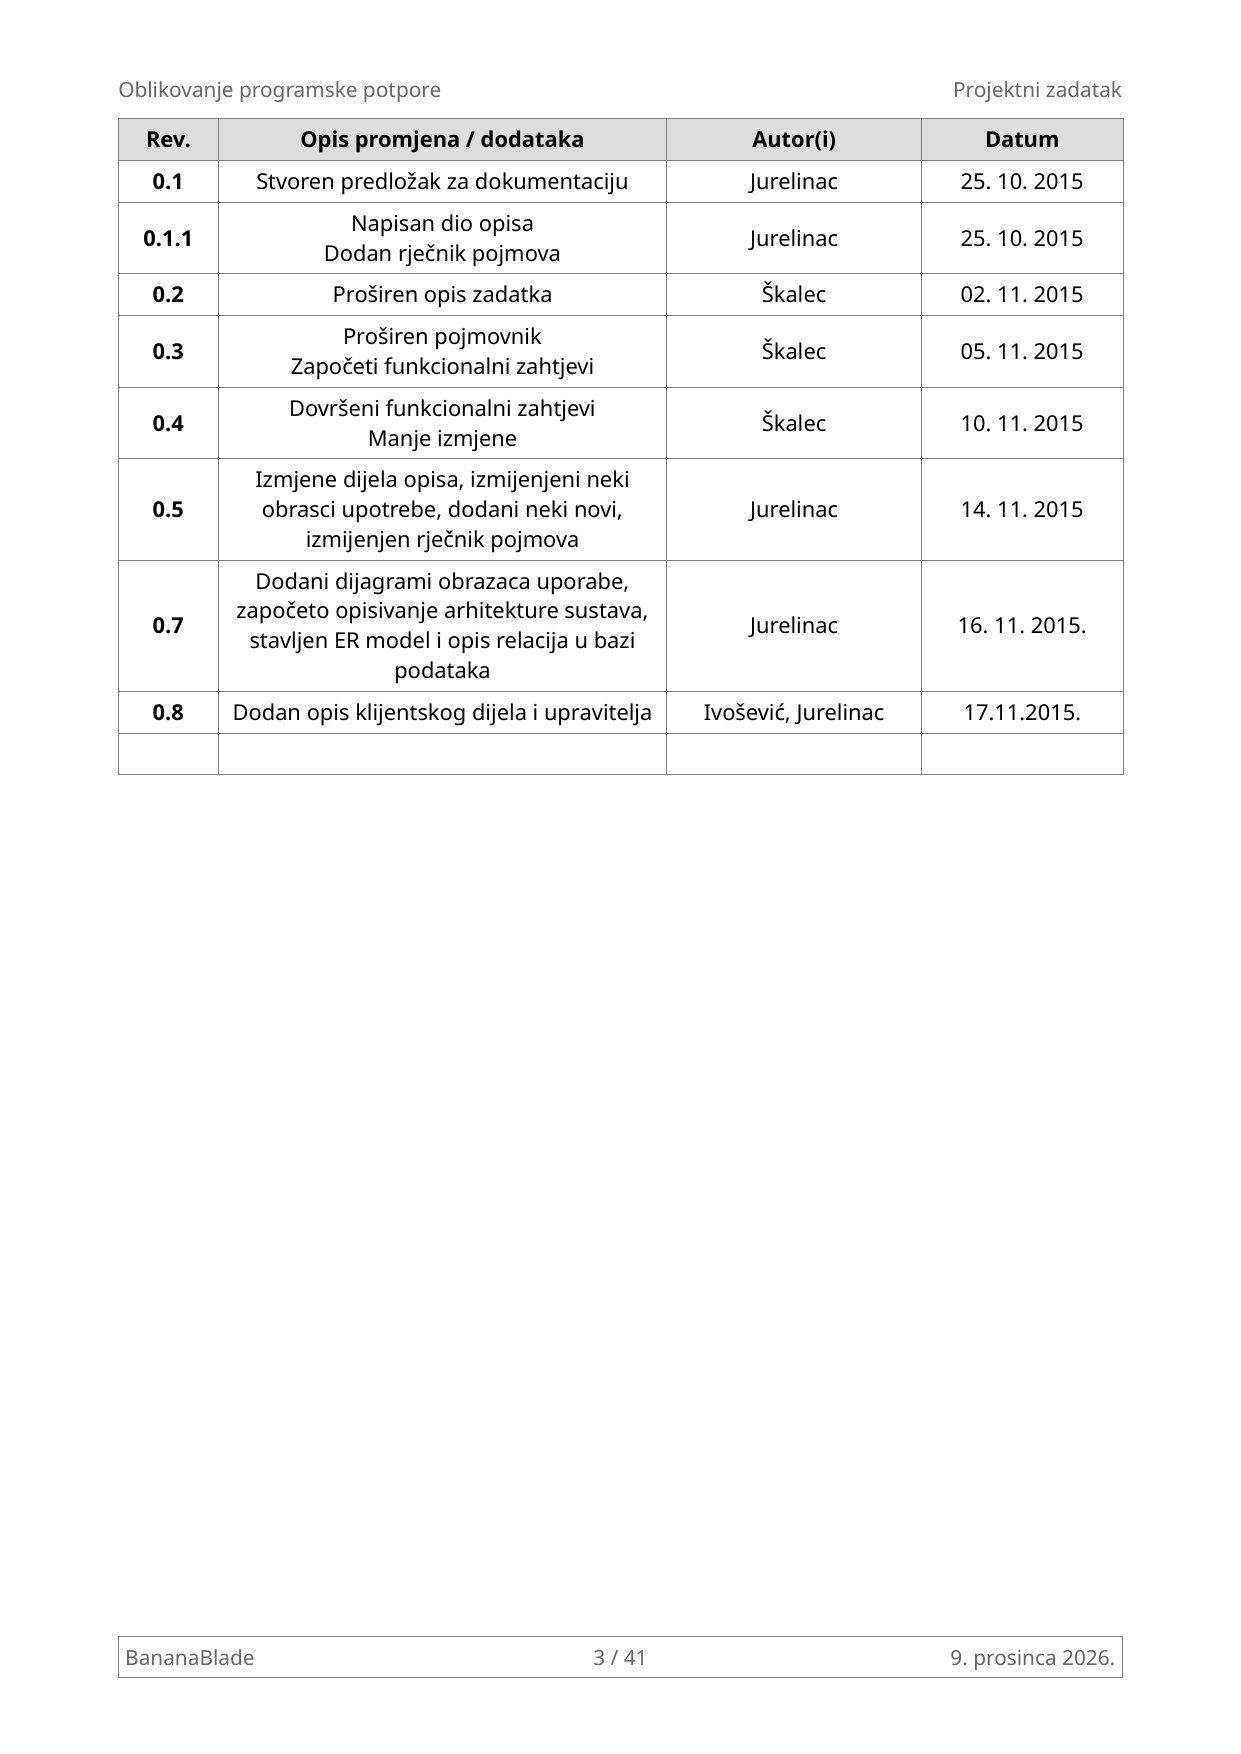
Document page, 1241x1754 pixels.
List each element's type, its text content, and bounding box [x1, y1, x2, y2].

table_cell Dodan opis klijentskog dijela i upravitelja [219, 692, 666, 732]
table_cell 10. 11. 2015 [922, 388, 1123, 458]
table_cell 0.1 [119, 161, 218, 202]
table_cell 02. 11. 2015 [922, 274, 1123, 315]
table_cell Dovršeni funkcionalni zahtjevi Manje izmjene [219, 388, 666, 458]
table_cell Jurelinac [667, 161, 921, 202]
table_cell 0.8 [119, 692, 218, 732]
table_cell 0.2 [119, 274, 218, 315]
table_cell 05. 11. 2015 [922, 316, 1123, 387]
table_cell 25. 10. 2015 [922, 161, 1123, 202]
table_cell Proširen pojmovnik Započeti funkcionalni zahtjevi [219, 316, 666, 387]
table_header Autor(i) [667, 119, 921, 160]
table_cell 0.5 [119, 459, 218, 559]
table_header Opis promjena / dodataka [219, 119, 666, 160]
table_cell Proširen opis zadatka [219, 274, 666, 315]
table_cell 0.1.1 [119, 203, 218, 273]
table_cell Škalec [667, 274, 921, 315]
table_cell Ivošević, Jurelinac [667, 692, 921, 732]
table_cell 25. 10. 2015 [922, 203, 1123, 273]
table_cell 0.7 [119, 561, 218, 691]
table_cell 0.4 [119, 388, 218, 458]
table_cell 0.3 [119, 316, 218, 387]
table_cell 17.11.2015. [922, 692, 1123, 732]
table_cell 14. 11. 2015 [922, 459, 1123, 559]
table_cell 16. 11. 2015. [922, 561, 1123, 691]
table_cell [119, 734, 218, 774]
table_header Rev. [119, 119, 218, 160]
table_cell Dodani dijagrami obrazaca uporabe, započeto opisivanje arhitekture sustava, stavljen ER model i opis relacija u bazi podataka [219, 561, 666, 691]
table_header Datum [922, 119, 1123, 160]
table_cell Škalec [667, 388, 921, 458]
table_cell [922, 734, 1123, 774]
table_cell Jurelinac [667, 561, 921, 691]
table_cell Jurelinac [667, 459, 921, 559]
table_cell Jurelinac [667, 203, 921, 273]
table_cell Napisan dio opisa Dodan rječnik pojmova [219, 203, 666, 273]
table_cell [667, 734, 921, 774]
table_cell [219, 734, 666, 774]
table_cell Stvoren predložak za dokumentaciju [219, 161, 666, 202]
table_cell Izmjene dijela opisa, izmijenjeni neki obrasci upotrebe, dodani neki novi, izmijenjen rječnik pojmova [219, 459, 666, 559]
table_cell Škalec [667, 316, 921, 387]
